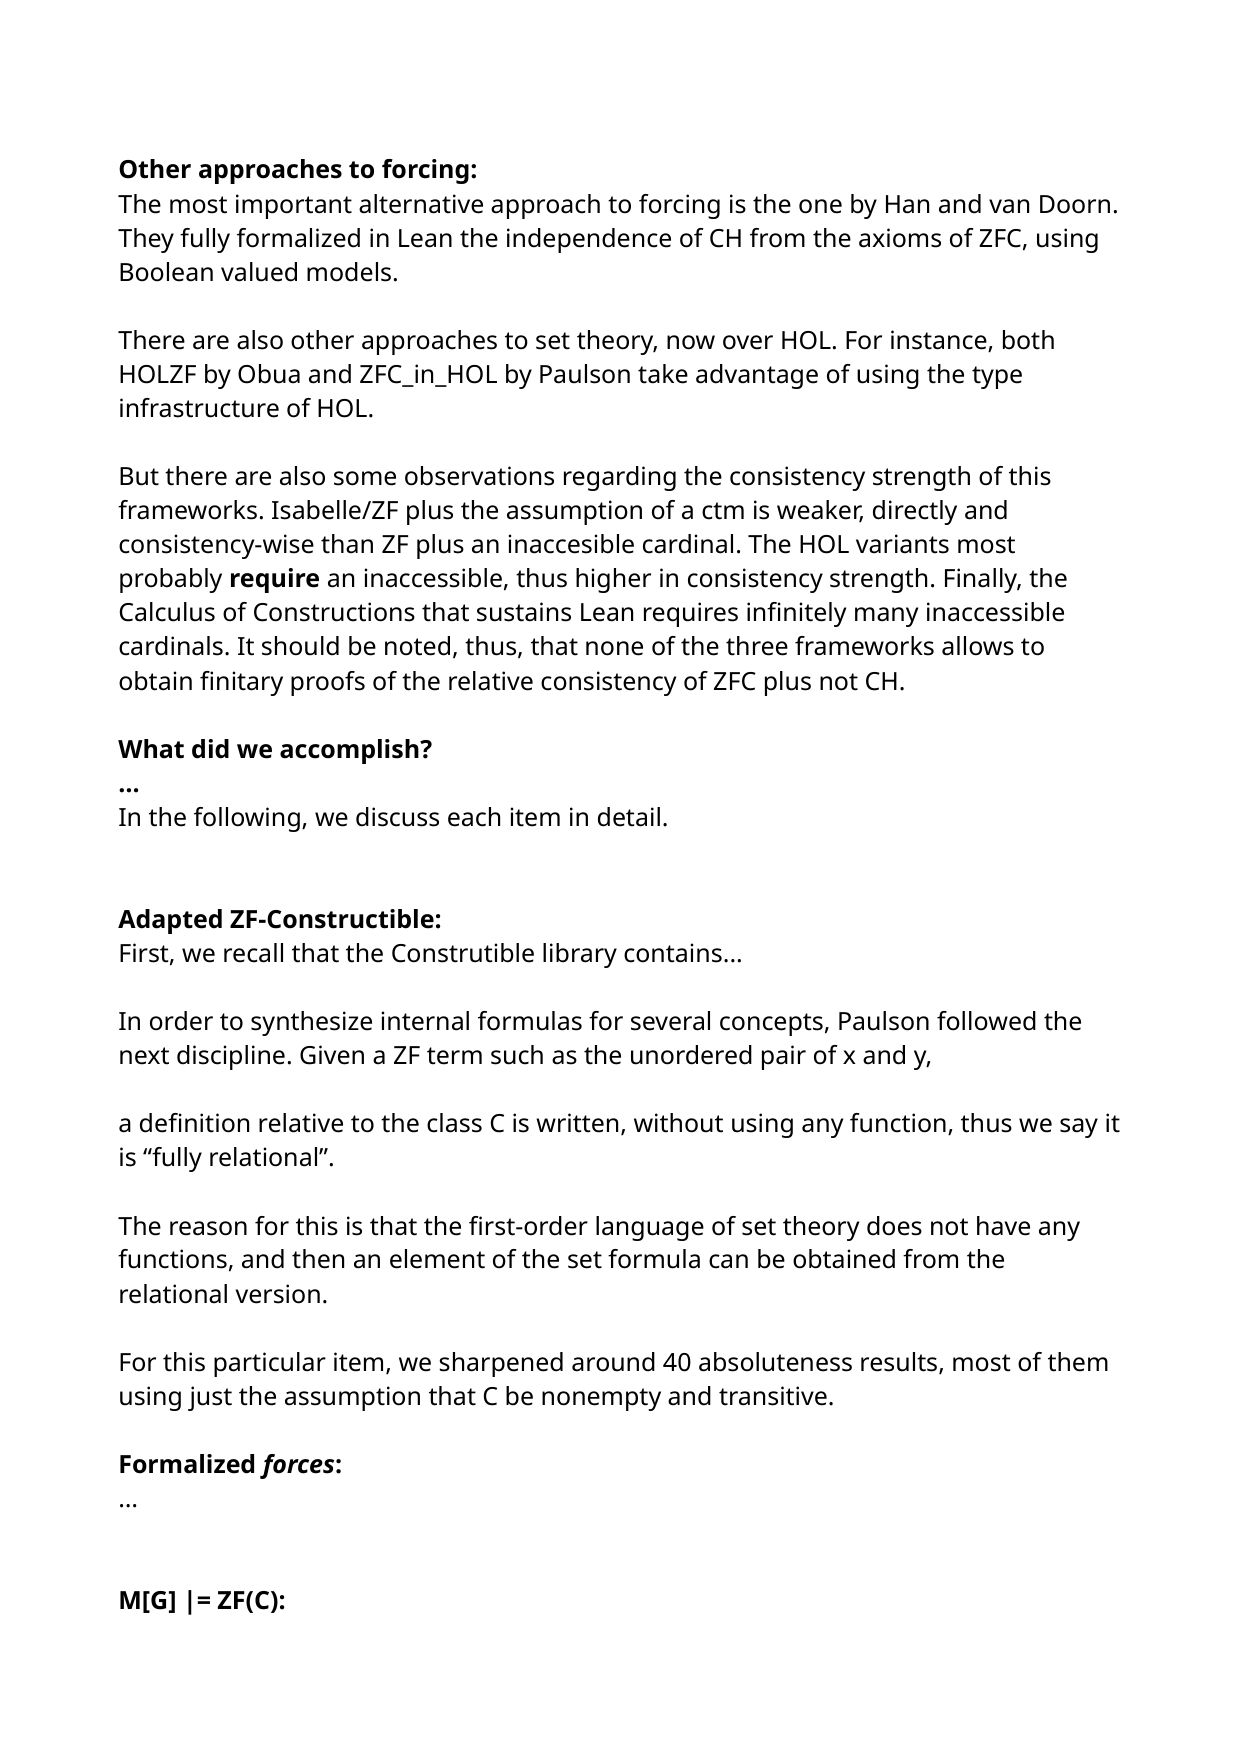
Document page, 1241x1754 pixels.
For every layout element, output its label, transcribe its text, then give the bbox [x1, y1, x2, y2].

text In the following, we discuss each item in detail. [118, 799, 1122, 833]
text … [118, 1481, 1122, 1515]
text First, we recall that the Construtible library contains... [118, 936, 1122, 970]
text Other approaches to forcing: [118, 152, 1122, 186]
text a definition relative to the class C is written, without using any function, thus we say it is “fully relational”. [118, 1106, 1122, 1174]
text … [118, 765, 1122, 799]
text The most important alternative approach to forcing is the one by Han and van Doorn. They fully formalized in Lean the independence of CH from the axioms of ZFC, using Boolean valued models. [118, 186, 1122, 288]
text The reason for this is that the first-order language of set theory does not have any functions, and then an element of the set formula can be obtained from the relational version. [118, 1208, 1122, 1310]
text In order to synthesize internal formulas for several concepts, Paulson followed the next discipline. Given a ZF term such as the unordered pair of x and y, [118, 1004, 1122, 1072]
text There are also other approaches to set theory, now over HOL. For instance, both HOLZF by Obua and ZFC_in_HOL by Paulson take advantage of using the type infrastructure of HOL. [118, 322, 1122, 425]
text Adapted ZF-Constructible: [118, 902, 1122, 936]
text What did we accomplish? [118, 731, 1122, 765]
text Formalized forces: [118, 1447, 1122, 1481]
text For this particular item, we sharpened around 40 absoluteness results, most of them using just the assumption that C be nonempty and transitive. [118, 1344, 1122, 1412]
text But there are also some observations regarding the consistency strength of this frameworks. Isabelle/ZF plus the assumption of a ctm is weaker, directly and consistency-wise than ZF plus an inaccesible cardinal. The HOL variants most probably require an inaccessible, thus higher in consistency strength. Finally, the Calculus of Constructions that sustains Lean requires infinitely many inaccessible cardinals. It should be noted, thus, that none of the three frameworks allows to obtain finitary proofs of the relative consistency of ZFC plus not CH. [118, 459, 1122, 697]
text M[G] |= ZF(C): [118, 1583, 1122, 1617]
